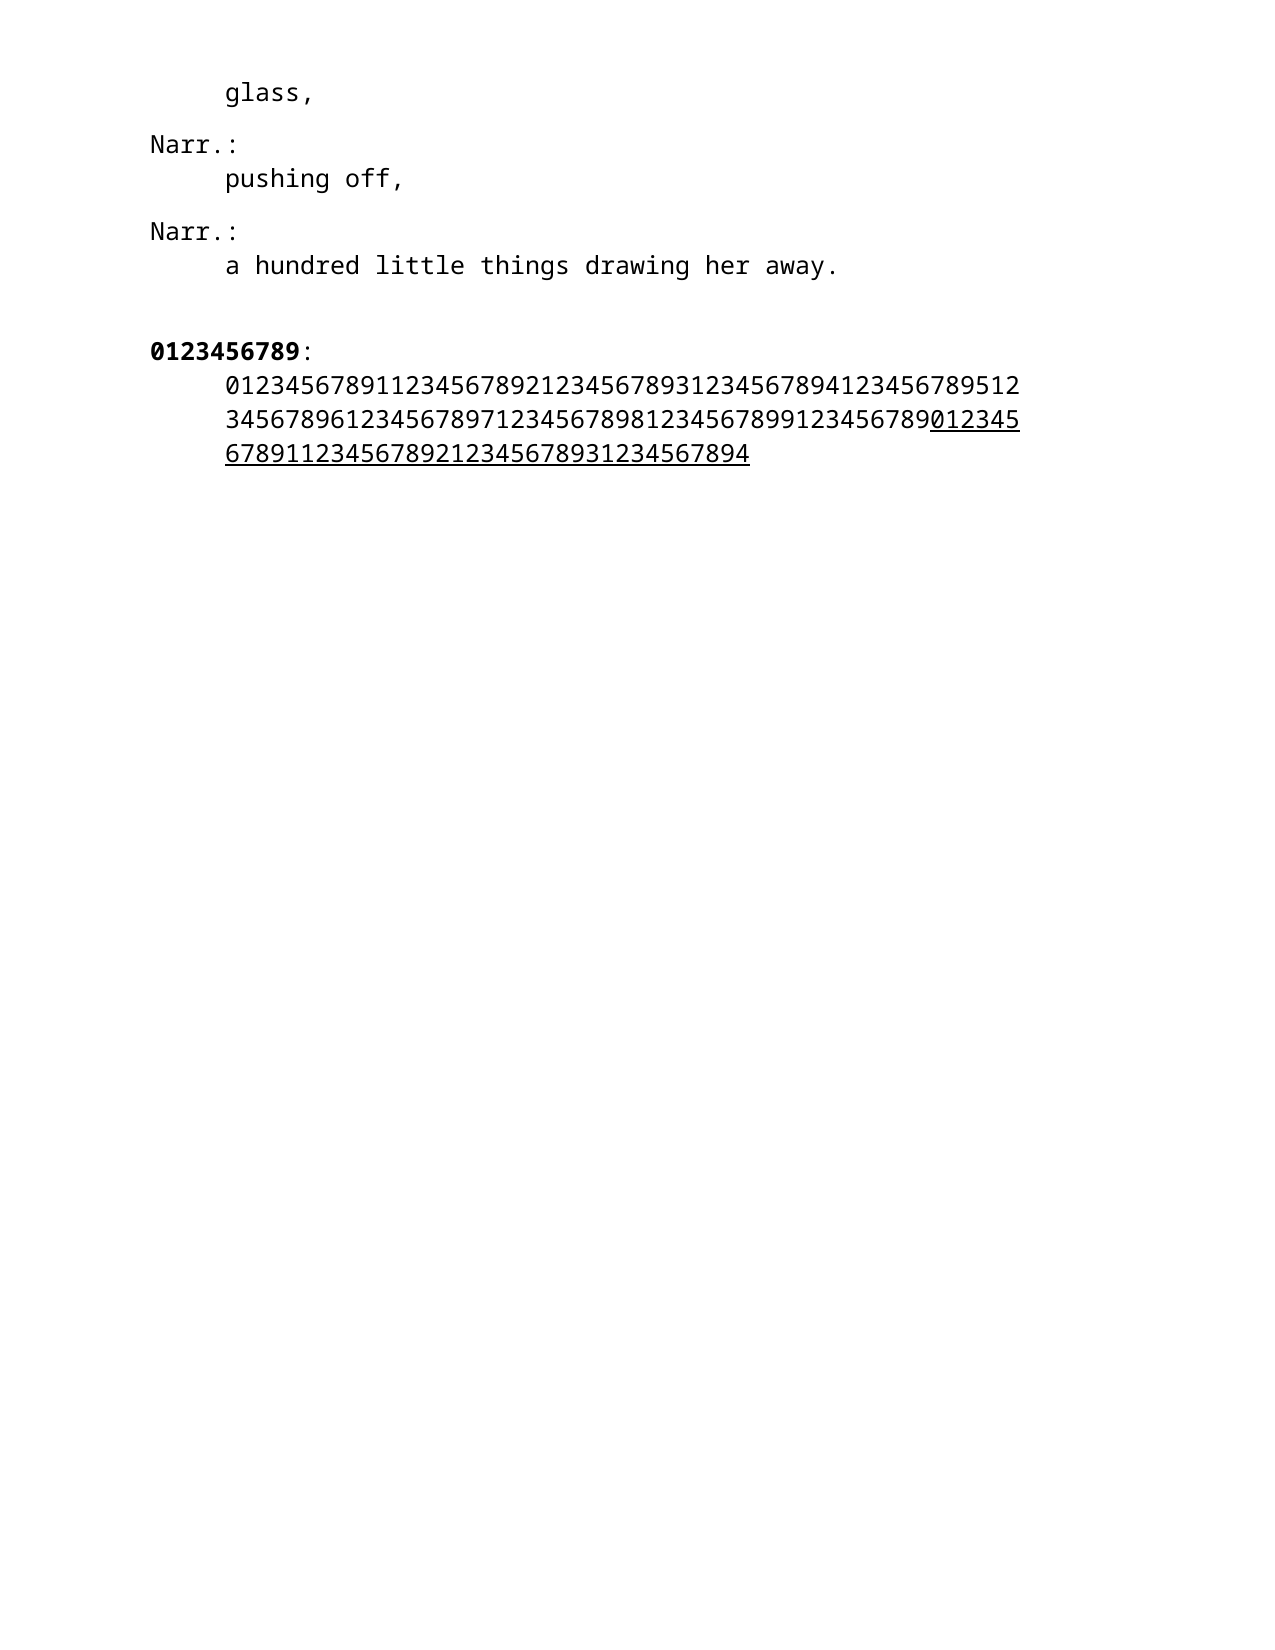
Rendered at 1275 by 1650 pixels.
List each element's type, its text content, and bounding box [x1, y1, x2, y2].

text glass, [150, 75, 1031, 109]
text Narr.: pushing off, [150, 127, 1031, 195]
text Narr.: a hundred little things drawing her away. [150, 213, 1031, 281]
text 0123456789: 012345678911234567892123456789312345678941234567895123456789612345678971234567898123456789912345678901234567891123456789212345678931234567894 [150, 333, 1031, 470]
